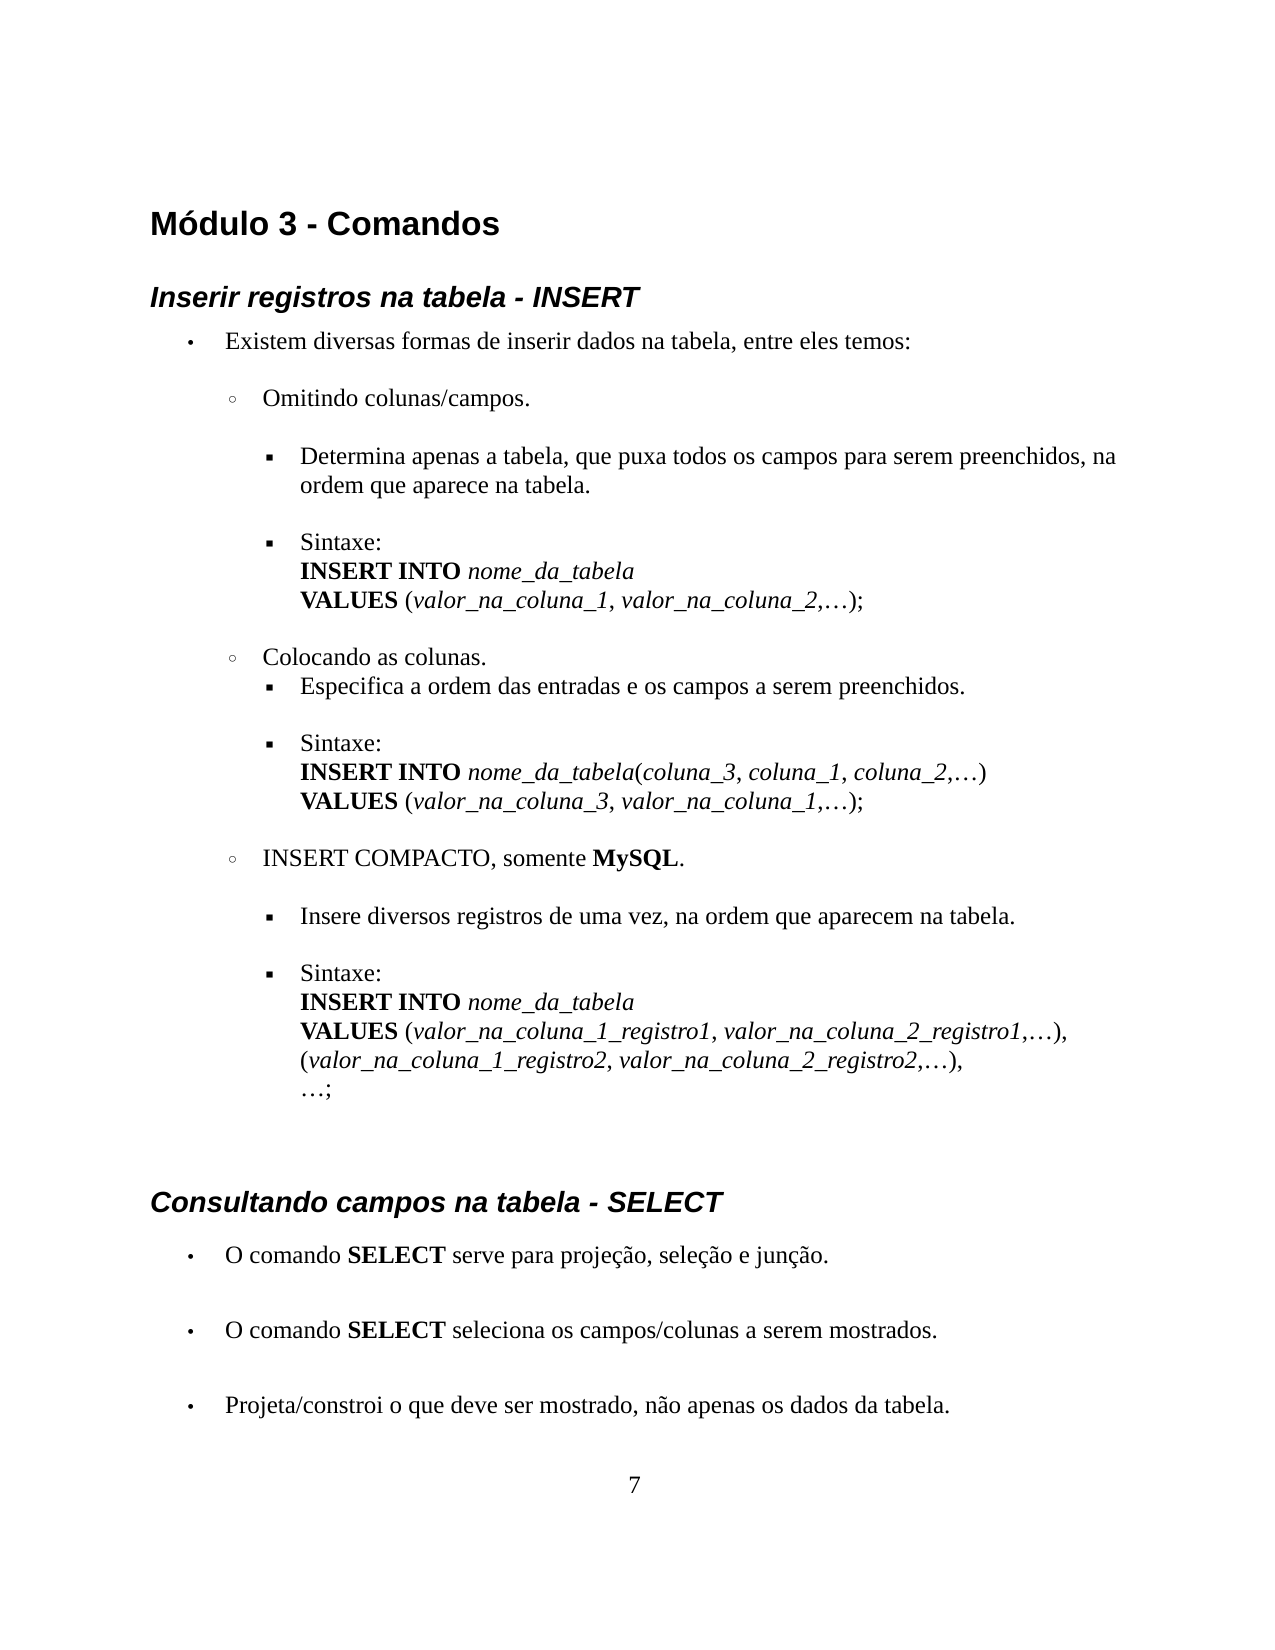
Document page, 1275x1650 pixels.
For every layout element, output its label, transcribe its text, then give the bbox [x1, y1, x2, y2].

list Insere diversos registros de uma vez, na ordem que aparecem na tabela. [262, 901, 1125, 958]
list O comando SELECT serve para projeção, seleção e junção. [187, 1240, 1125, 1297]
subtitle Inserir registros na tabela - INSERT [150, 280, 1125, 313]
list INSERT COMPACTO, somente MySQL. [225, 843, 1125, 901]
list Colocando as colunas. [225, 642, 1125, 671]
list Especifica a ordem das entradas e os campos a serem preenchidos. [262, 671, 1125, 728]
list Determina apenas a tabela, que puxa todos os campos para serem preenchidos, na ordem que aparece na tabela. [262, 441, 1125, 527]
list Existem diversas formas de inserir dados na tabela, entre eles temos: [187, 326, 1125, 383]
list O comando SELECT seleciona os campos/colunas a serem mostrados. [187, 1315, 1125, 1373]
list Sintaxe: INSERT INTO nome_da_tabela VALUES (valor_na_coluna_1, valor_na_coluna_2,…); [262, 527, 1125, 642]
list Sintaxe: INSERT INTO nome_da_tabela(coluna_3, coluna_1, coluna_2,…) VALUES (valor_na_coluna_3, valor_na_coluna_1,…); [262, 728, 1125, 843]
subtitle Consultando campos na tabela - SELECT [150, 1185, 1125, 1218]
subtitle Módulo 3 - Comandos [150, 204, 1125, 242]
list Sintaxe: INSERT INTO nome_da_tabela VALUES (valor_na_coluna_1_registro1, valor_na_coluna_2_registro1,…), (valor_na_coluna_1_registro2, valor_na_coluna_2_registro2,…), …; [262, 958, 1125, 1131]
list Omitindo colunas/campos. [225, 383, 1125, 441]
list Projeta/constroi o que deve ser mostrado, não apenas os dados da tabela. [187, 1391, 1125, 1419]
